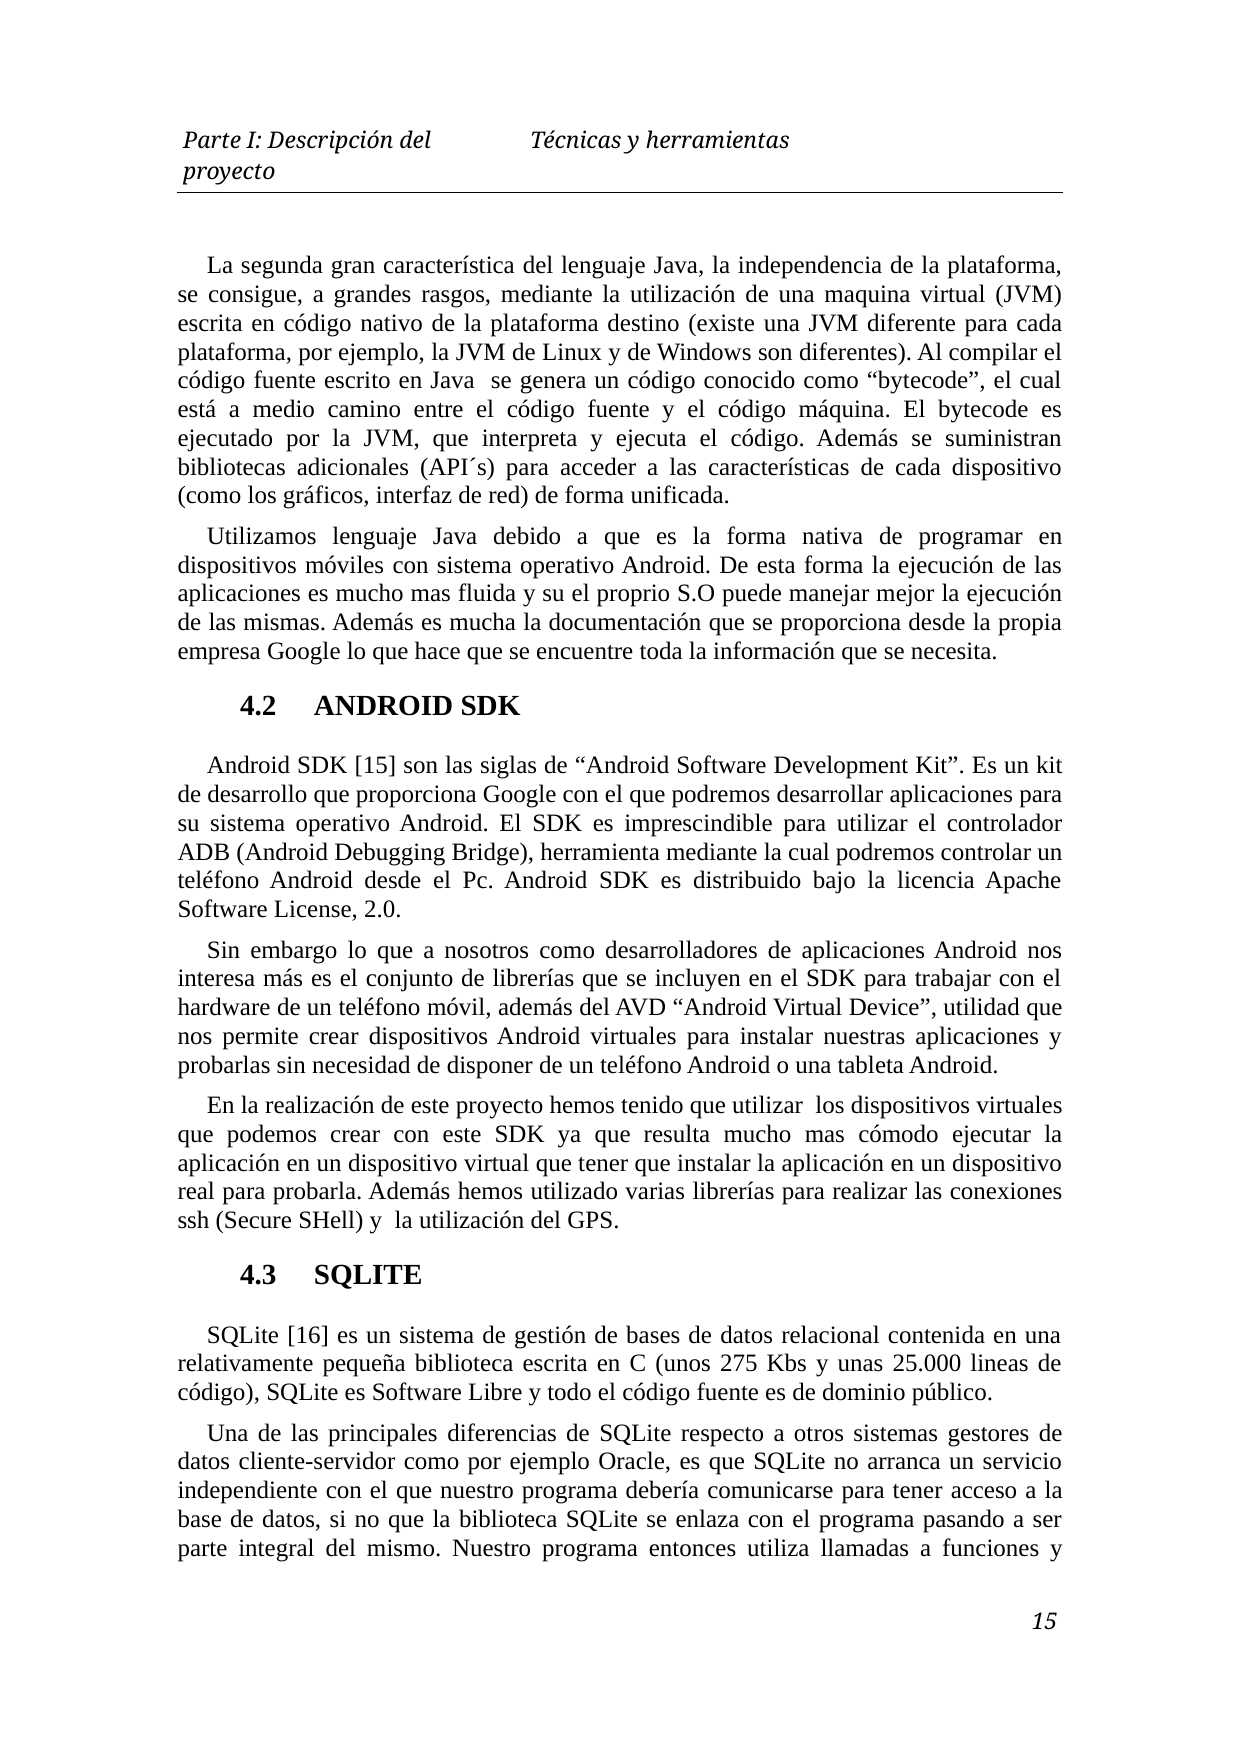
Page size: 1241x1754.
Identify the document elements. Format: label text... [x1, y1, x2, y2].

text Una de las principales diferencias de SQLite respecto a otros sistemas gestores de datos cliente-servidor como por ejemplo Oracle, es que SQLite no arranca un servicio independiente con el que nuestro programa debería comunicarse para tener acceso a la base de datos, si no que la biblioteca SQLite se enlaza con el programa pasando a ser parte integral del mismo. Nuestro programa entonces utiliza llamadas a funciones y [177, 1418, 1063, 1561]
subtitle SQLite [240, 1257, 1063, 1291]
text Sin embargo lo que a nosotros como desarrolladores de aplicaciones Android nos interesa más es el conjunto de librerías que se incluyen en el SDK para trabajar con el hardware de un teléfono móvil, además del AVD “Android Virtual Device”, utilidad que nos permite crear dispositivos Android virtuales para instalar nuestras aplicaciones y probarlas sin necesidad de disponer de un teléfono Android o una tableta Android. [177, 935, 1063, 1078]
text Android SDK [15] son las siglas de “Android Software Development Kit”. Es un kit de desarrollo que proporciona Google con el que podremos desarrollar aplicaciones para su sistema operativo Android. El SDK es imprescindible para utilizar el controlador ADB (Android Debugging Bridge), herramienta mediante la cual podremos controlar un teléfono Android desde el Pc. Android SDK es distribuido bajo la licencia Apache Software License, 2.0. [177, 750, 1063, 923]
text La segunda gran característica del lenguaje Java, la independencia de la plataforma, se consigue, a grandes rasgos, mediante la utilización de una maquina virtual (JVM) escrita en código nativo de la plataforma destino (existe una JVM diferente para cada plataforma, por ejemplo, la JVM de Linux y de Windows son diferentes). Al compilar el código fuente escrito en Java se genera un código conocido como “bytecode”, el cual está a medio camino entre el código fuente y el código máquina. El bytecode es ejecutado por la JVM, que interpreta y ejecuta el código. Además se suministran bibliotecas adicionales (API´s) para acceder a las características de cada dispositivo (como los gráficos, interfaz de red) de forma unificada. [177, 250, 1063, 509]
text Utilizamos lenguaje Java debido a que es la forma nativa de programar en dispositivos móviles con sistema operativo Android. De esta forma la ejecución de las aplicaciones es mucho mas fluida y su el proprio S.O puede manejar mejor la ejecución de las mismas. Además es mucha la documentación que se proporciona desde la propia empresa Google lo que hace que se encuentre toda la información que se necesita. [177, 521, 1063, 665]
text En la realización de este proyecto hemos tenido que utilizar los dispositivos virtuales que podemos crear con este SDK ya que resulta mucho mas cómodo ejecutar la aplicación en un dispositivo virtual que tener que instalar la aplicación en un dispositivo real para probarla. Además hemos utilizado varias librerías para realizar las conexiones ssh (Secure SHell) y la utilización del GPS. [177, 1090, 1063, 1234]
subtitle Android SDK [240, 688, 1063, 722]
text SQLite [16] es un sistema de gestión de bases de datos relacional contenida en una relativamente pequeña biblioteca escrita en C (unos 275 Kbs y unas 25.000 lineas de código), SQLite es Software Libre y todo el código fuente es de dominio público. [177, 1320, 1063, 1406]
